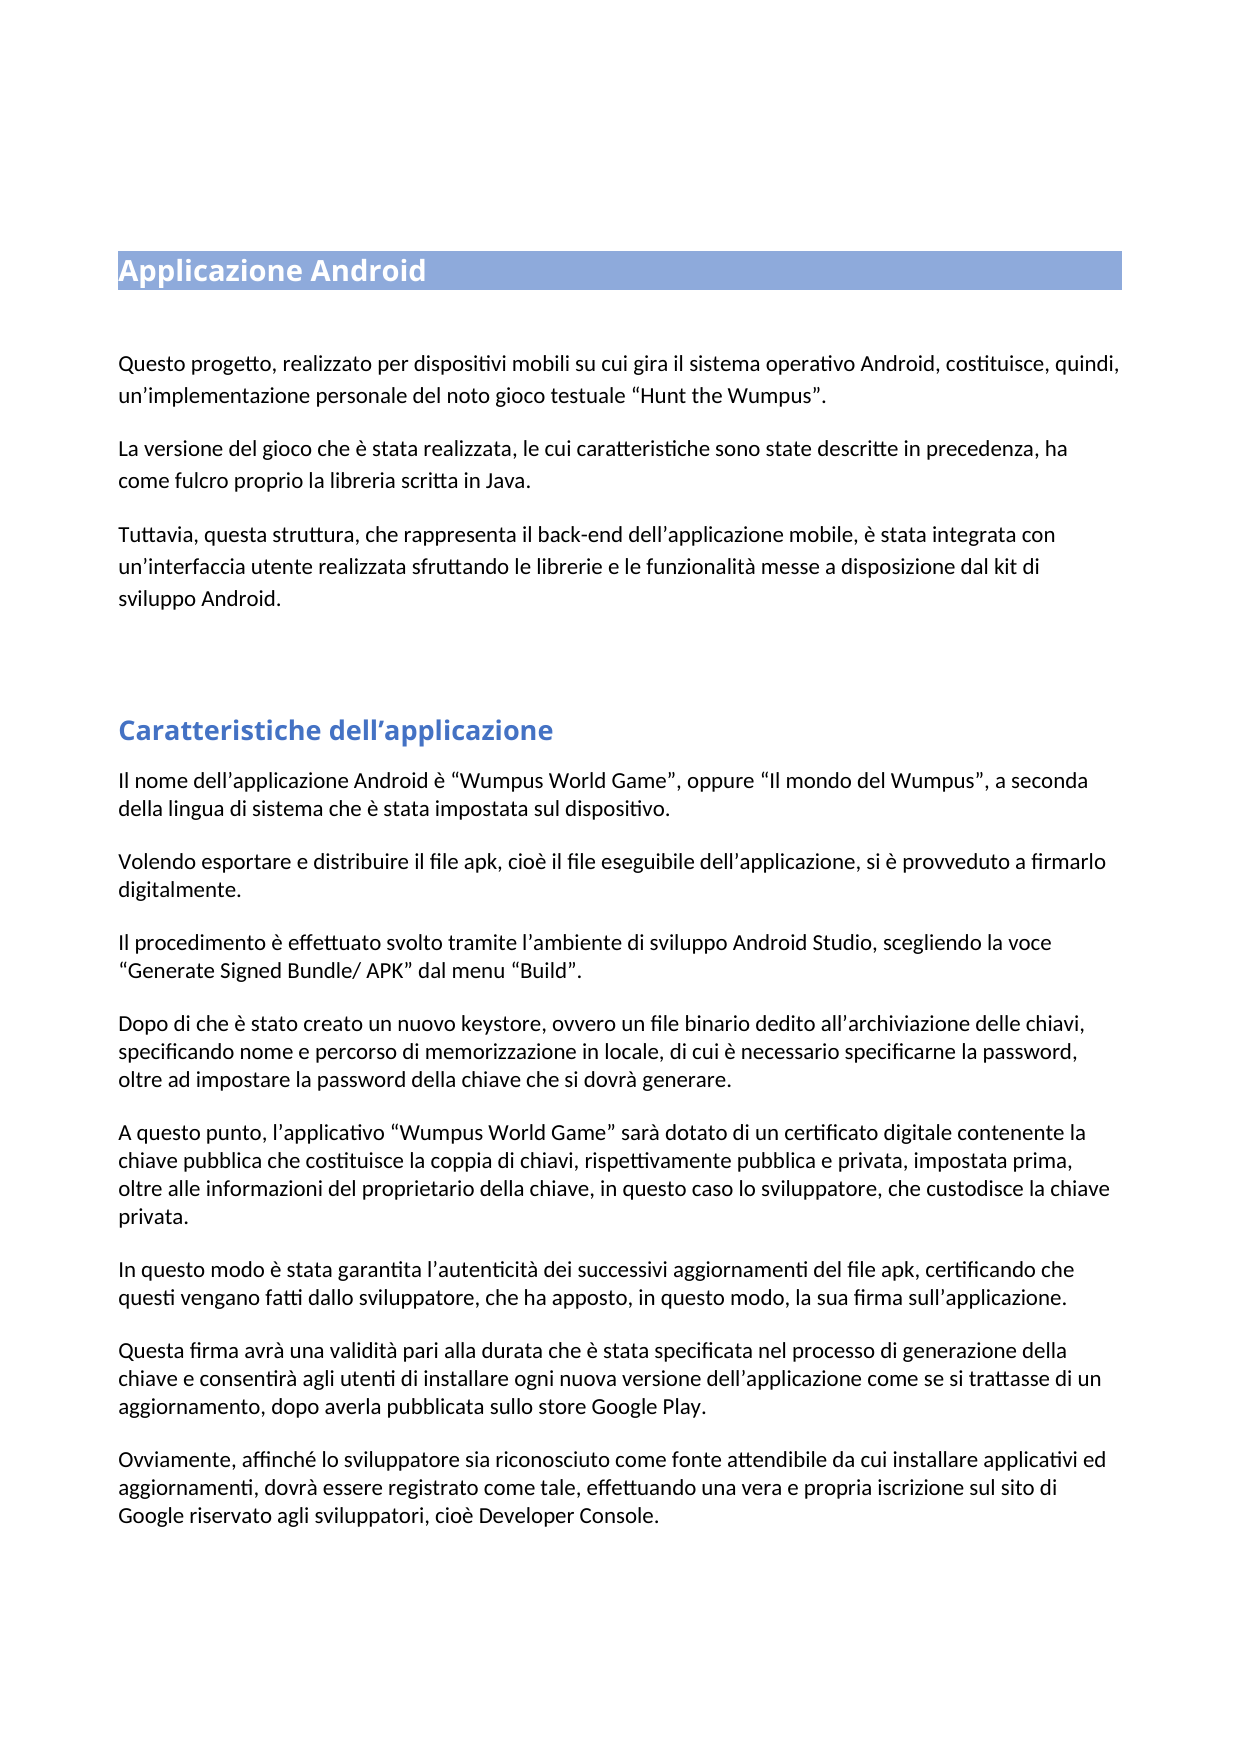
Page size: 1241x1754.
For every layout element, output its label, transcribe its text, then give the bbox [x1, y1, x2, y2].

subtitle Caratteristiche dell’applicazione [118, 711, 1122, 748]
text In questo modo è stata garantita l’autenticità dei successivi aggiornamenti del file apk, certificando che questi vengano fatti dallo sviluppatore, che ha apposto, in questo modo, la sua firma sull’applicazione. [118, 1255, 1122, 1311]
text La versione del gioco che è stata realizzata, le cui caratteristiche sono state descritte in precedenza, ha come fulcro proprio la libreria scritta in Java. [118, 434, 1122, 495]
subtitle Applicazione Android [118, 251, 1122, 290]
text Il procedimento è effettuato svolto tramite l’ambiente di sviluppo Android Studio, scegliendo la voce “Generate Signed Bundle/ APK” dal menu “Build”. [118, 928, 1122, 984]
text Tuttavia, questa struttura, che rappresenta il back-end dell’applicazione mobile, è stata integrata con un’interfaccia utente realizzata sfruttando le librerie e le funzionalità messe a disposizione dal kit di sviluppo Android. [118, 520, 1122, 612]
text Ovviamente, affinché lo sviluppatore sia riconosciuto come fonte attendibile da cui installare applicativi ed aggiornamenti, dovrà essere registrato come tale, effettuando una vera e propria iscrizione sul sito di Google riservato agli sviluppatori, cioè Developer Console. [118, 1445, 1122, 1529]
text Questa firma avrà una validità pari alla durata che è stata specificata nel processo di generazione della chiave e consentirà agli utenti di installare ogni nuova versione dell’applicazione come se si trattasse di un aggiornamento, dopo averla pubblicata sullo store Google Play. [118, 1336, 1122, 1420]
text Dopo di che è stato creato un nuovo keystore, ovvero un file binario dedito all’archiviazione delle chiavi, specificando nome e percorso di memorizzazione in locale, di cui è necessario specificarne la password, oltre ad impostare la password della chiave che si dovrà generare. [118, 1009, 1122, 1093]
text Volendo esportare e distribuire il file apk, cioè il file eseguibile dell’applicazione, si è provveduto a firmarlo digitalmente. [118, 847, 1122, 903]
text A questo punto, l’applicativo “Wumpus World Game” sarà dotato di un certificato digitale contenente la chiave pubblica che costituisce la coppia di chiavi, rispettivamente pubblica e privata, impostata prima, oltre alle informazioni del proprietario della chiave, in questo caso lo sviluppatore, che custodisce la chiave privata. [118, 1118, 1122, 1230]
text Questo progetto, realizzato per dispositivi mobili su cui gira il sistema operativo Android, costituisce, quindi, un’implementazione personale del noto gioco testuale “Hunt the Wumpus”. [118, 349, 1122, 409]
text Il nome dell’applicazione Android è “Wumpus World Game”, oppure “Il mondo del Wumpus”, a seconda della lingua di sistema che è stata impostata sul dispositivo. [118, 766, 1122, 822]
